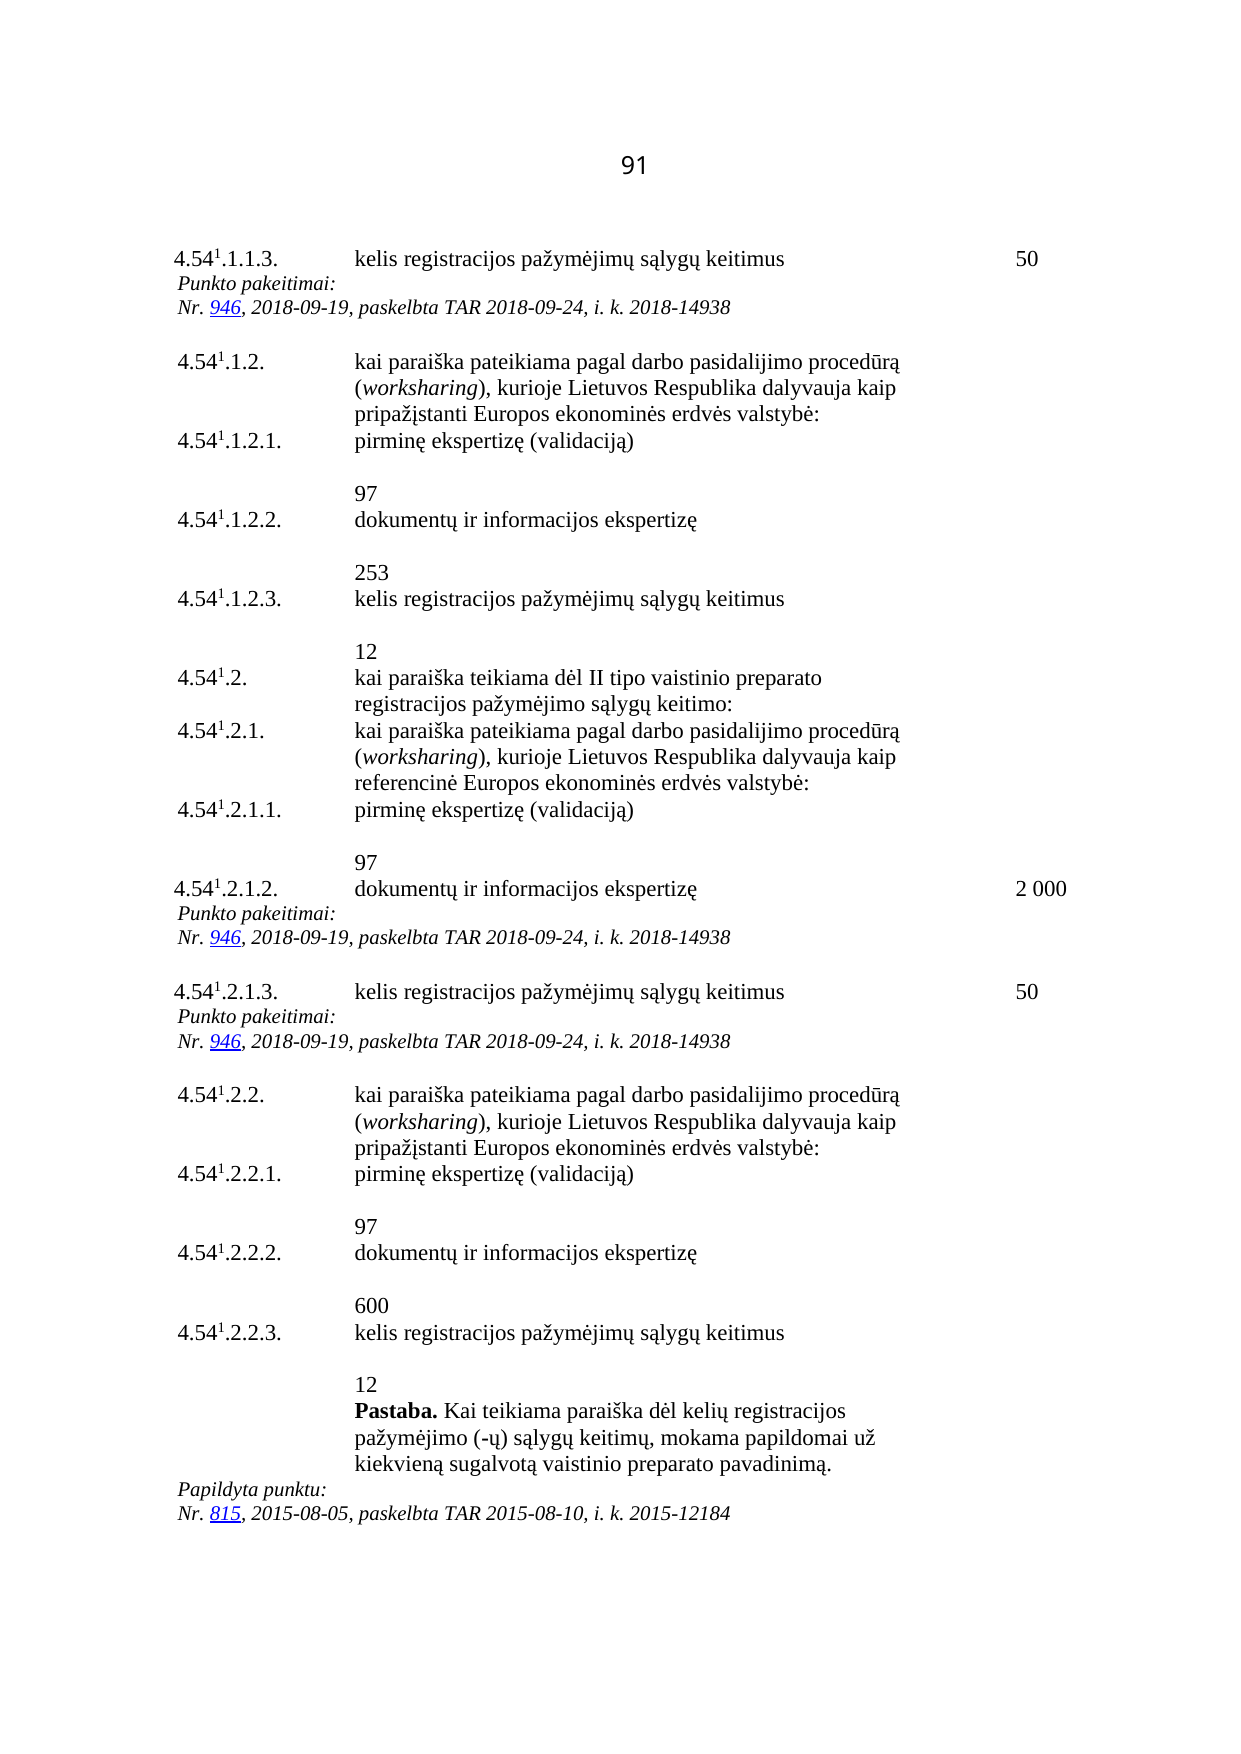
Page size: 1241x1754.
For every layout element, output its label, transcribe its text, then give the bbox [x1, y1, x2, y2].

text 4.541.2.2.2. dokumentų ir informacijos ekspertizę 600 [177, 1239, 945, 1318]
text registracijos pažymėjimo sąlygų keitimo: [354, 690, 945, 717]
text Nr. 946, 2018-09-19, paskelbta TAR 2018-09-24, i. k. 2018-14938 [177, 925, 1093, 949]
text kiekvieną sugalvotą vaistinio preparato pavadinimą. [354, 1450, 945, 1477]
text 4.541.2.2. kai paraiška pateikiama pagal darbo pasidalijimo procedūrą [177, 1081, 945, 1108]
text 4.541.2. kai paraiška teikiama dėl II tipo vaistinio preparato [177, 664, 945, 690]
text 4.541.2.1.1. pirminę ekspertizę (validaciją) 97 [177, 796, 945, 875]
text Nr. 946, 2018-09-19, paskelbta TAR 2018-09-24, i. k. 2018-14938 [177, 295, 1093, 319]
text 4.541.2.1. kai paraiška pateikiama pagal darbo pasidalijimo procedūrą [177, 717, 945, 743]
text Punkto pakeitimai: [177, 271, 1093, 295]
text Punkto pakeitimai: [177, 901, 1093, 925]
text 4.541.2.2.1. pirminę ekspertizę (validaciją) 97 [177, 1160, 945, 1239]
text pažymėjimo (-ų) sąlygų keitimų, mokama papildomai už [354, 1424, 945, 1450]
text 4.541.1.2. kai paraiška pateikiama pagal darbo pasidalijimo procedūrą [177, 348, 945, 374]
text Nr. 815, 2015-08-05, paskelbta TAR 2015-08-10, i. k. 2015-12184 [177, 1501, 1093, 1525]
text 4.541.1.2.3. kelis registracijos pažymėjimų sąlygų keitimus 12 [177, 585, 945, 664]
text (worksharing), kurioje Lietuvos Respublika dalyvauja kaip [354, 743, 945, 769]
text 4.541.2.1.3. kelis registracijos pažymėjimų sąlygų keitimus 50 [174, 978, 1093, 1004]
text 4.541.1.2.2. dokumentų ir informacijos ekspertizę 253 [177, 506, 945, 585]
text 4.541.2.2.3. kelis registracijos pažymėjimų sąlygų keitimus 12 [177, 1318, 945, 1398]
text Pastaba. Kai teikiama paraiška dėl kelių registracijos [354, 1398, 945, 1424]
text Punkto pakeitimai: [177, 1004, 1093, 1028]
text pripažįstanti Europos ekonominės erdvės valstybė: [354, 1134, 945, 1160]
text (worksharing), kurioje Lietuvos Respublika dalyvauja kaip [354, 1108, 945, 1134]
text Nr. 946, 2018-09-19, paskelbta TAR 2018-09-24, i. k. 2018-14938 [177, 1028, 1093, 1053]
text 4.541.1.2.1. pirminę ekspertizę (validaciją) 97 [177, 427, 945, 506]
text Papildyta punktu: [177, 1477, 1093, 1501]
text referencinė Europos ekonominės erdvės valstybė: [354, 769, 945, 796]
text (worksharing), kurioje Lietuvos Respublika dalyvauja kaip [354, 374, 945, 401]
text pripažįstanti Europos ekonominės erdvės valstybė: [354, 401, 945, 427]
text 4.541.1.1.3. kelis registracijos pažymėjimų sąlygų keitimus 50 [174, 244, 1093, 271]
text 4.541.2.1.2. dokumentų ir informacijos ekspertizę 2 000 [174, 875, 1093, 901]
